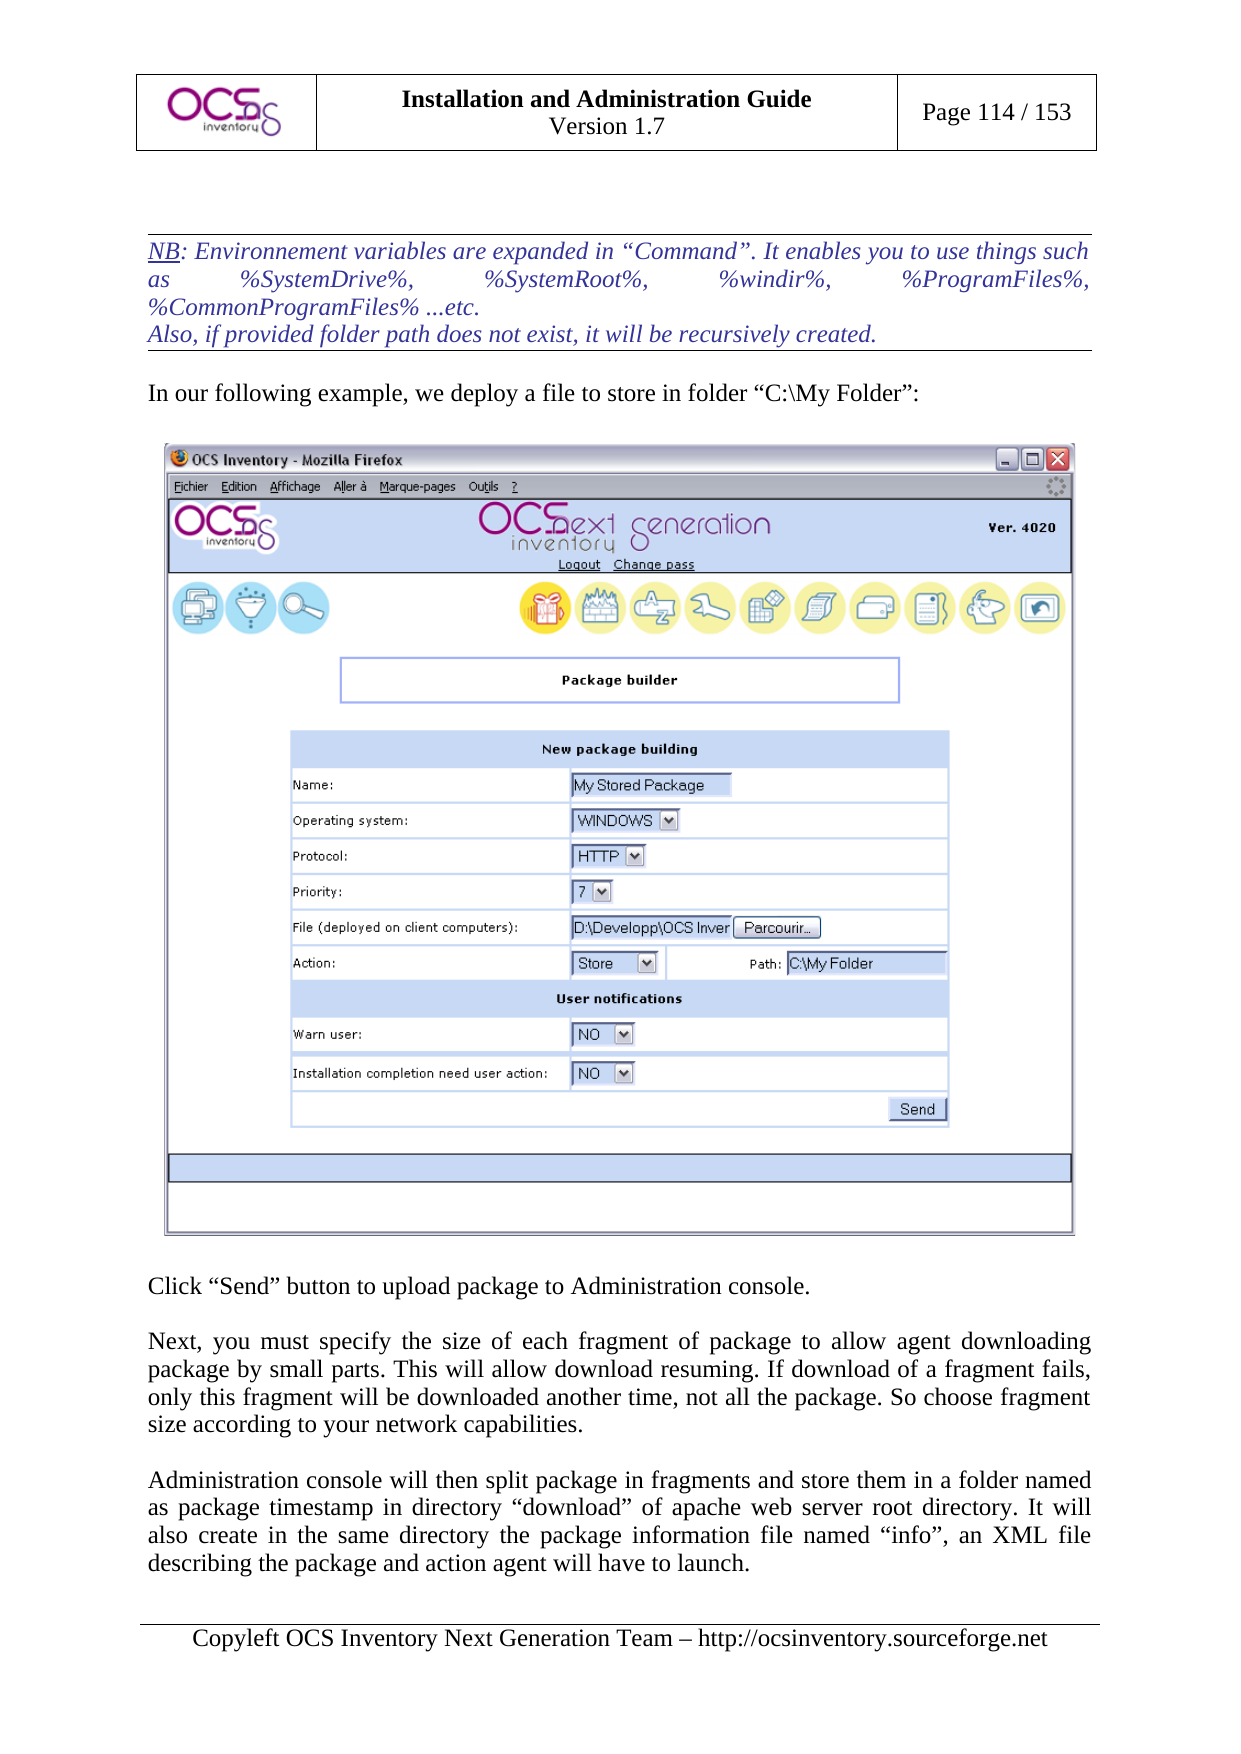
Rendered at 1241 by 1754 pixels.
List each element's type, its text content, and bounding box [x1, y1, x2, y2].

text Next, you must specify the size of each fragment of package to allow agent downloading package by small parts. This will allow download resuming. If download of a fragment fails, only this fragment will be downloaded another time, not all the package. So choose fragment size according to your network capabilities. [148, 1327, 1092, 1438]
text Administration console will then split package in fragments and store them in a folder named as package timestamp in directory “download” of apache web server root directory. It will also create in the same directory the package information file named “info”, an XML file describing the package and action agent will have to launch. [148, 1466, 1092, 1577]
text Also, if provided folder path does not exist, it will be recursively created. [148, 317, 1092, 350]
text Click “Send” button to upload package to Administration console. [148, 1272, 1092, 1299]
text NB: Environnement variables are expanded in “Command”. It enables you to use things such as %SystemDrive%, %SystemRoot%, %windir%, %ProgramFiles%, %CommonProgramFiles% ...etc. [148, 235, 1092, 317]
text In our following example, we deploy a file to store in folder “C:\My Folder”: [148, 379, 1092, 407]
picture [163, 83, 286, 141]
picture [164, 443, 1076, 1236]
